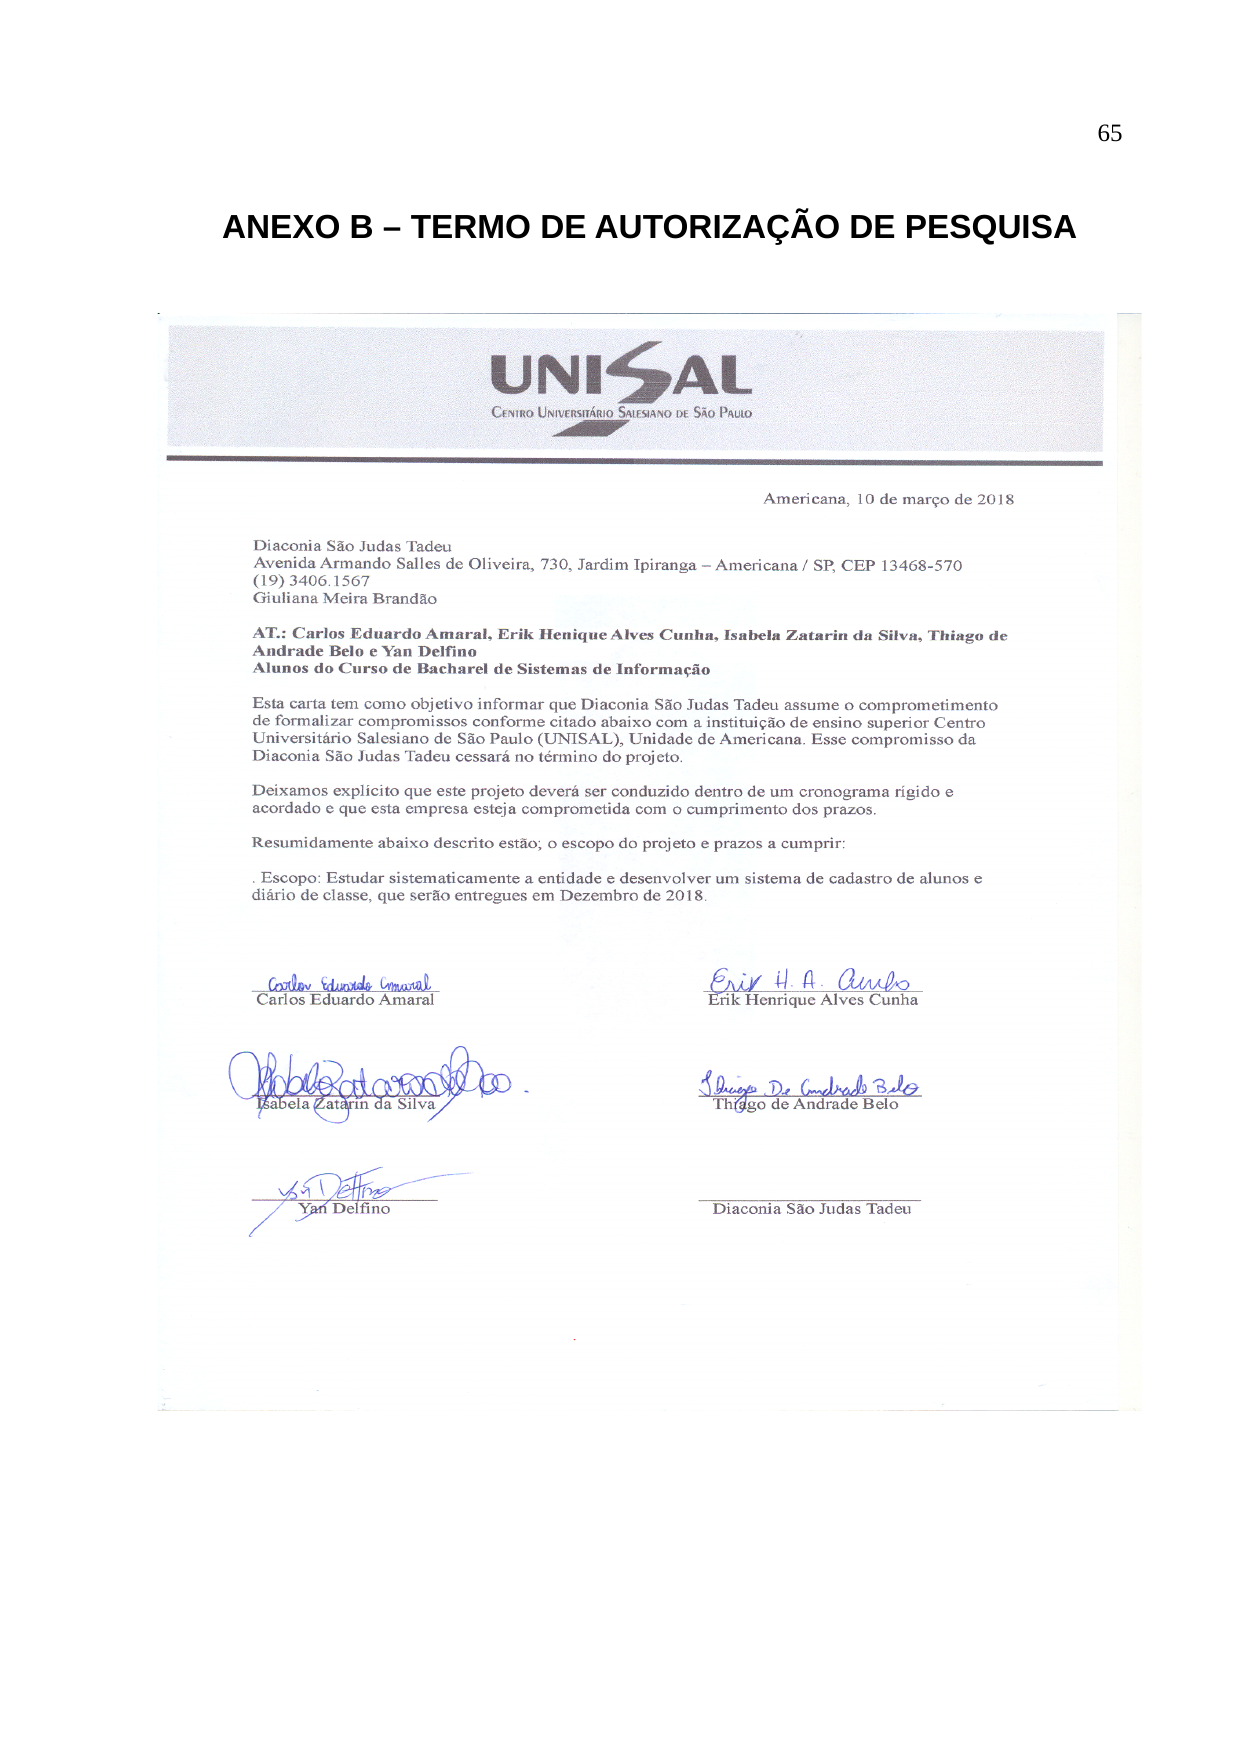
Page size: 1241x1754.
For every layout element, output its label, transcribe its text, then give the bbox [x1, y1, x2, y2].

subtitle ANEXO B – TERMO DE AUTORIZAÇÃO DE PESQUISA [177, 207, 1122, 245]
picture [157, 313, 1142, 1411]
